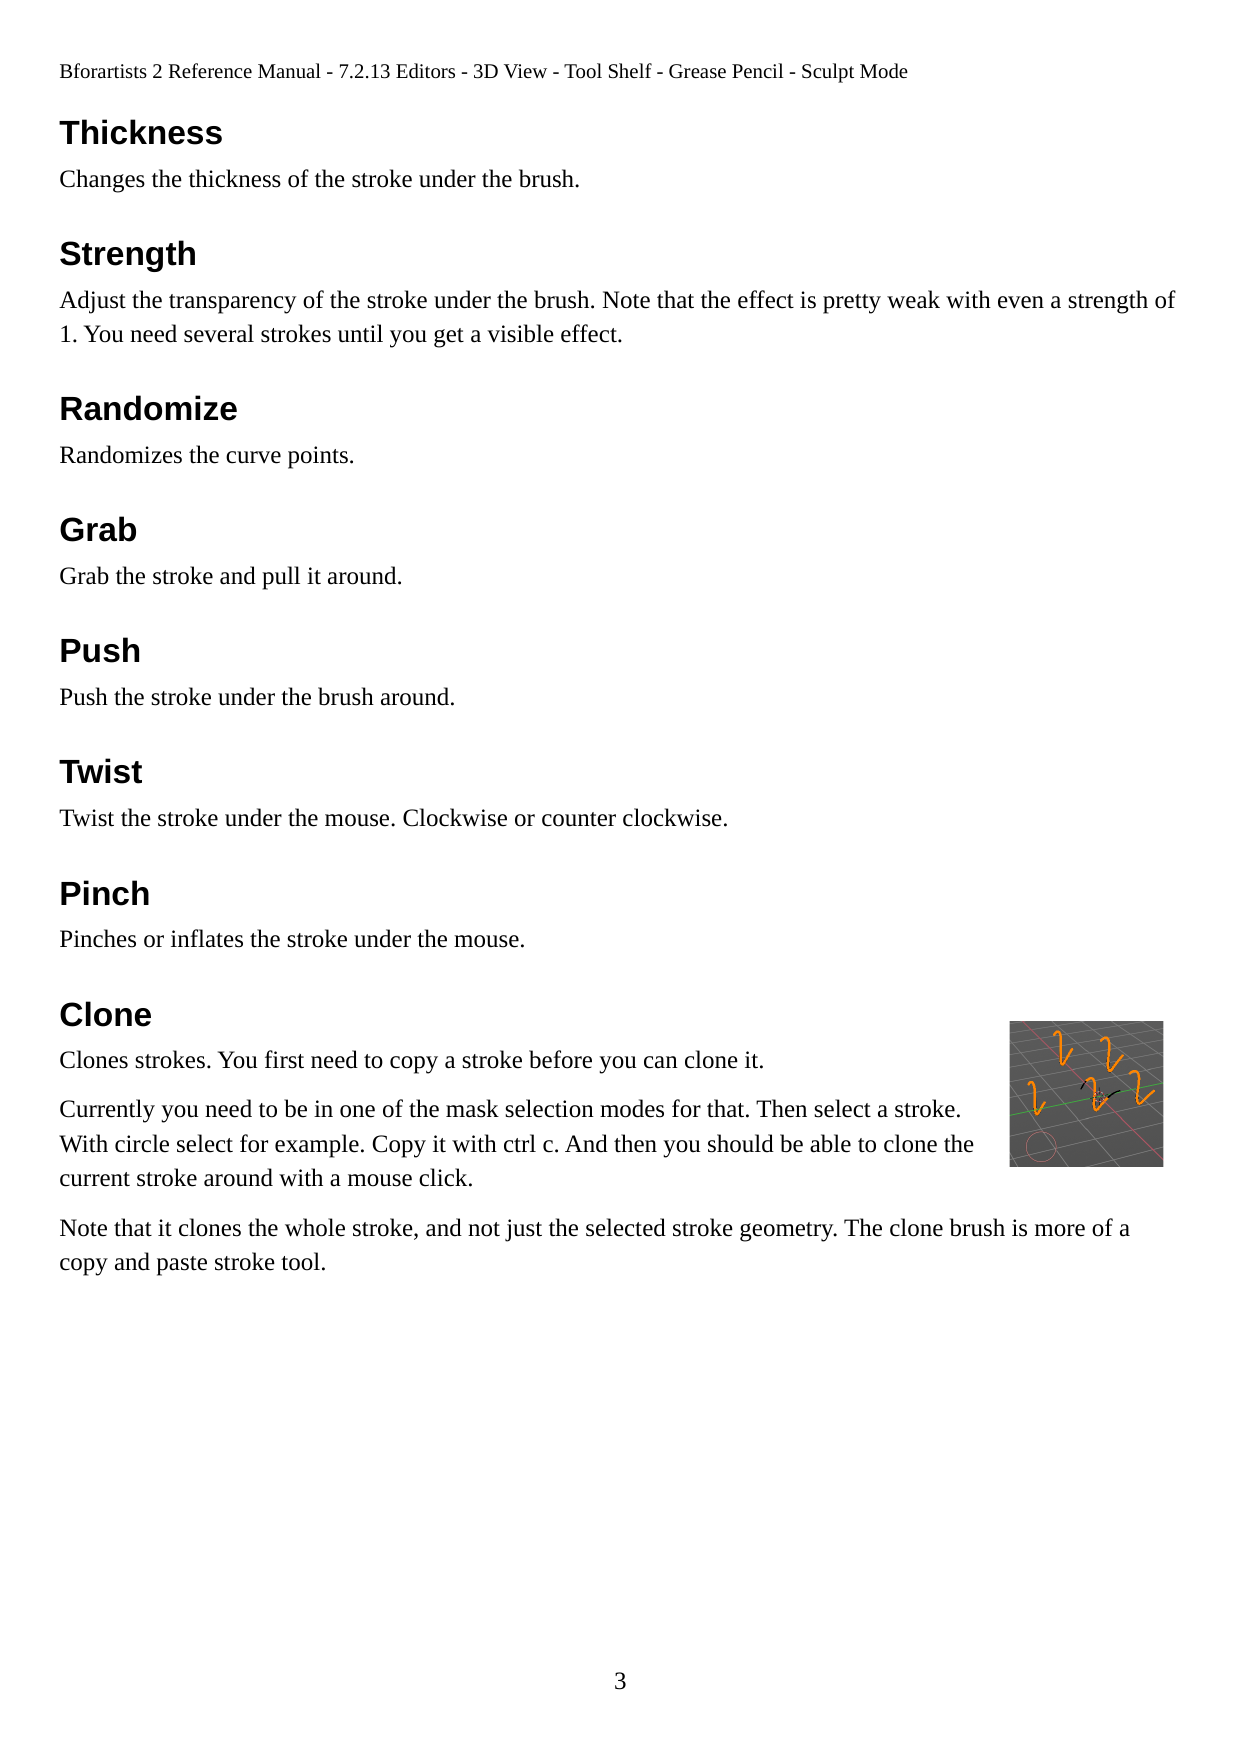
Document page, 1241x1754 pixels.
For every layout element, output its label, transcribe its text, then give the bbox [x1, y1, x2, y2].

text Currently you need to be in one of the mask selection modes for that. Then select a stroke. With circle select for example. Copy it with ctrl c. And then you should be able to clone the current stroke around with a mouse click. [59, 1094, 1181, 1192]
subtitle Clone [59, 994, 1181, 1033]
text Changes the thickness of the stroke under the brush. [59, 164, 1181, 192]
subtitle Thickness [59, 113, 1181, 151]
subtitle Strength [59, 234, 1181, 272]
subtitle Twist [59, 752, 1181, 791]
subtitle Randomize [59, 389, 1181, 428]
text Adjust the transparency of the stroke under the brush. Note that the effect is pretty weak with even a strength of 1. You need several strokes until you get a visible effect. [59, 285, 1181, 348]
text Push the stroke under the brush around. [59, 682, 1181, 711]
text Twist the stroke under the mouse. Clockwise or counter clockwise. [59, 803, 1181, 832]
text Note that it clones the whole stroke, and not just the selected stroke geometry. The clone brush is more of a copy and paste stroke tool. [59, 1213, 1181, 1276]
picture [1009, 1021, 1164, 1167]
subtitle Pinch [59, 873, 1181, 912]
text Randomizes the curve points. [59, 440, 1181, 469]
subtitle Push [59, 631, 1181, 670]
text Grab the stroke and pull it around. [59, 561, 1181, 590]
text Clones strokes. You first need to copy a stroke before you can clone it. [59, 1046, 1009, 1074]
subtitle Grab [59, 510, 1181, 549]
text Pinches or inflates the stroke under the mouse. [59, 924, 1181, 953]
